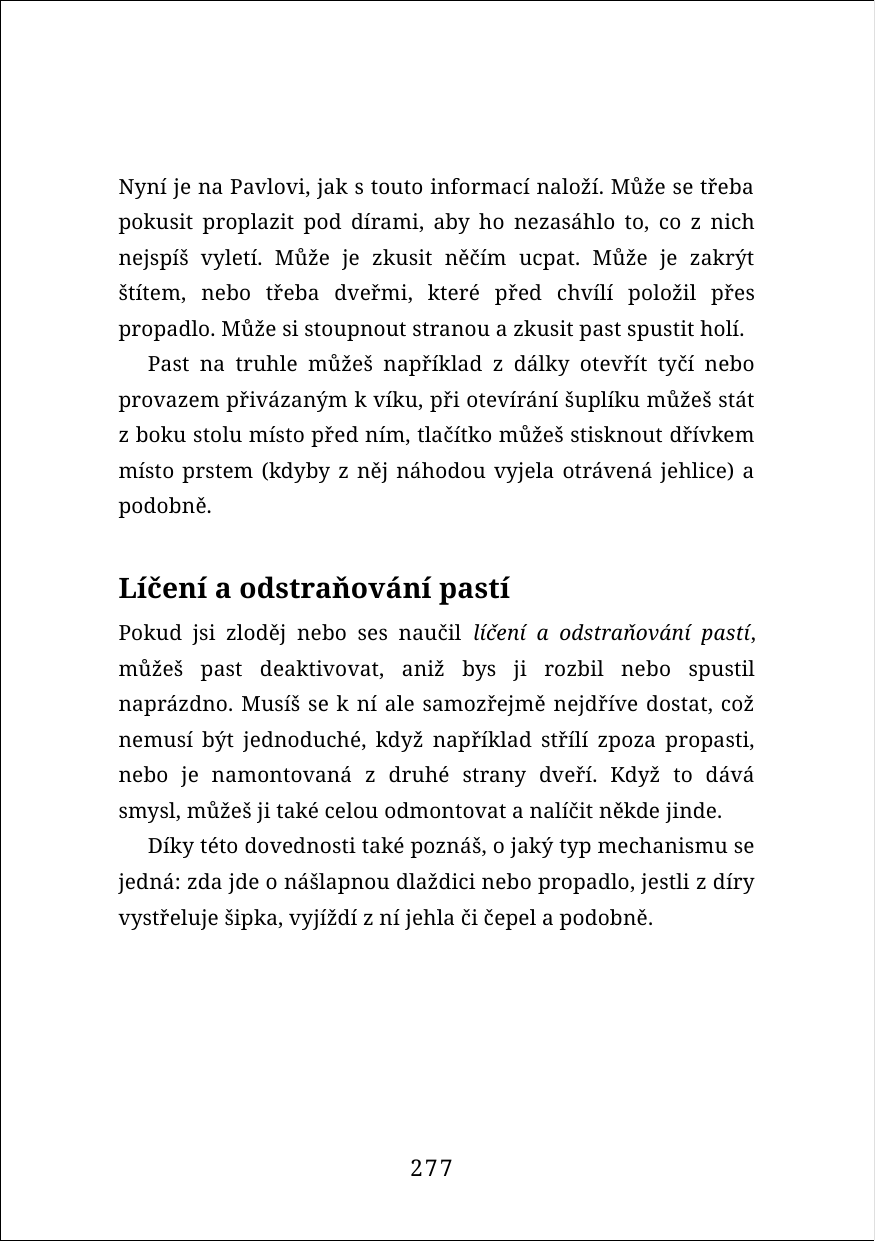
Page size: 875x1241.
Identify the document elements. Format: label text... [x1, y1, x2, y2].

text Nyní je na Pavlovi, jak s touto informací naloží. Může se třeba pokusit proplazit pod dírami, aby ho nezasáhlo to, co z nich nejspíš vyletí. Může je zkusit něčím ucpat. Může je zakrýt štítem, nebo třeba dveřmi, které před chvílí položil přes propadlo. Může si stoupnout stranou a zkusit past spustit holí. Past na truhle můžeš například z dálky otevřít tyčí nebo provazem přivázaným k víku, při otevírání šuplíku můžeš stát z boku stolu místo před ním, tlačítko můžeš stisknout dřívkem místo prstem (kdyby z něj náhodou vyjela otrávená jehlice) a podobně. [118, 172, 756, 520]
subtitle Líčení a odstraňování pastí [118, 568, 756, 607]
text Pokud jsi zloděj nebo ses naučil líčení a odstraňování pastí, můžeš past deaktivovat, aniž bys ji rozbil nebo spustil naprázdno. Musíš se k ní ale samozřejmě nejdříve dostat, což nemusí být jednoduché, když například střílí zpoza propasti, nebo je namontovaná z druhé strany dveří. Když to dává smysl, můžeš ji také celou odmontovat a nalíčit někde jinde. Díky této dovednosti také poznáš, o jaký typ mechanismu se jedná: zda jde o nášlapnou dlaždici nebo propadlo, jestli z díry vystřeluje šipka, vyjíždí z ní jehla či čepel a podobně. [118, 618, 756, 931]
